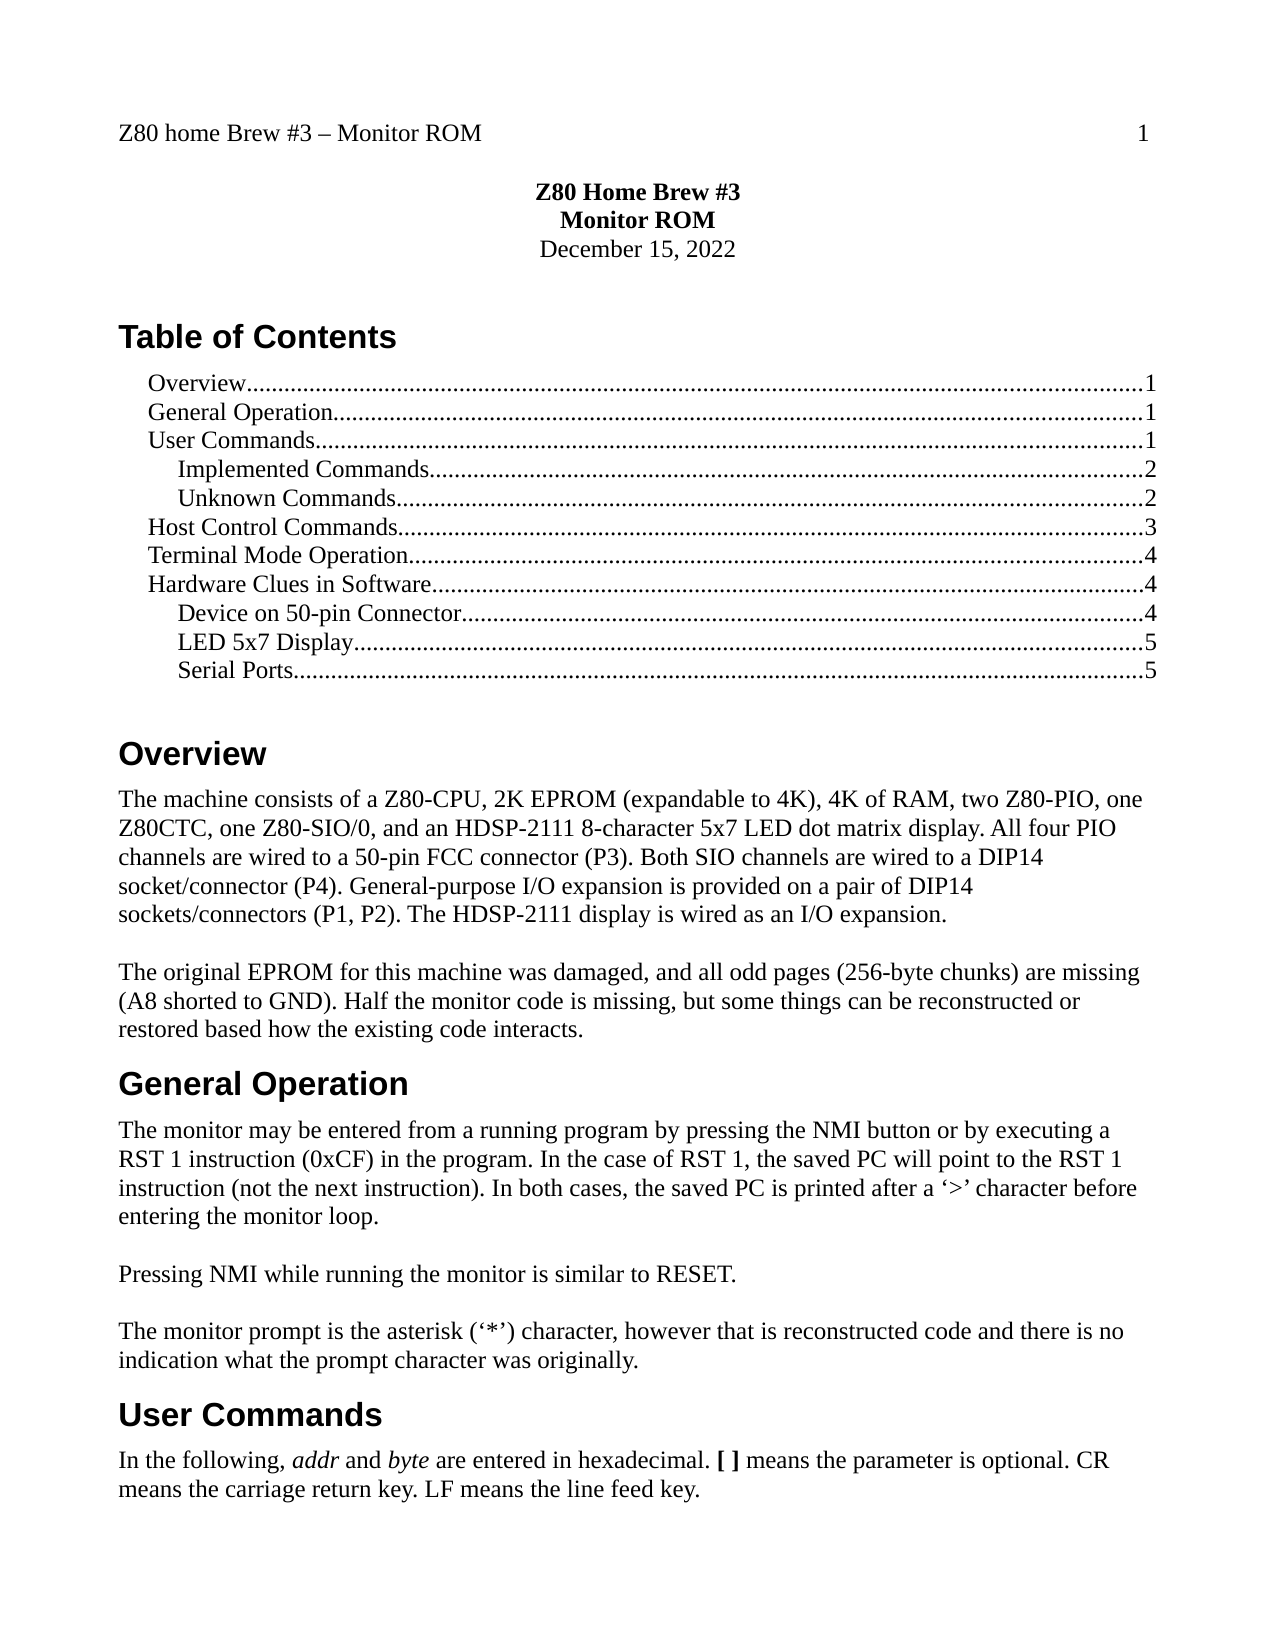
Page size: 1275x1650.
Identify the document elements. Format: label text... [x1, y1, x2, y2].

text Hardware Clues in Software 4 [148, 569, 1157, 598]
text Implemented Commands 2 [177, 454, 1157, 483]
text General Operation 1 [148, 397, 1157, 425]
text Device on 50-pin Connector 4 [177, 598, 1157, 627]
text Unknown Commands 2 [177, 483, 1157, 512]
subtitle User Commands [118, 1395, 1157, 1433]
text Host Control Commands 3 [148, 512, 1157, 540]
text Terminal Mode Operation 4 [148, 540, 1157, 569]
text In the following, addr and byte are entered in hexadecimal. [ ] means the parameter is optional. CR means the carriage return key. LF means the line feed key. [118, 1446, 1157, 1503]
text Overview 1 [148, 368, 1157, 397]
text Pressing NMI while running the monitor is similar to RESET. [118, 1259, 1157, 1288]
text User Commands 1 [148, 425, 1157, 454]
text Serial Ports 5 [177, 655, 1157, 684]
text The machine consists of a Z80-CPU, 2K EPROM (expandable to 4K), 4K of RAM, two Z80-PIO, one Z80CTC, one Z80-SIO/0, and an HDSP-2111 8-character 5x7 LED dot matrix display. All four PIO channels are wired to a 50-pin FCC connector (P3). Both SIO channels are wired to a DIP14 socket/connector (P4). General-purpose I/O expansion is provided on a pair of DIP14 sockets/connectors (P1, P2). The HDSP-2111 display is wired as an I/O expansion. [118, 784, 1157, 928]
subtitle Table of Contents [118, 317, 1157, 355]
text The monitor may be entered from a running program by pressing the NMI button or by executing a RST 1 instruction (0xCF) in the program. In the case of RST 1, the saved PC will point to the RST 1 instruction (not the next instruction). In both cases, the saved PC is printed after a ‘>’ character before entering the monitor loop. [118, 1115, 1157, 1230]
text Z80 Home Brew #3 [118, 177, 1157, 206]
text The original EPROM for this machine was damaged, and all odd pages (256-byte chunks) are missing (A8 shorted to GND). Half the monitor code is missing, but some things can be reconstructed or restored based how the existing code interacts. [118, 957, 1157, 1043]
subtitle General Operation [118, 1064, 1157, 1103]
text Monitor ROM [118, 206, 1157, 234]
text The monitor prompt is the asterisk (‘*’) character, however that is reconstructed code and there is no indication what the prompt character was originally. [118, 1316, 1157, 1374]
text December 15, 2022 [118, 234, 1157, 263]
text LED 5x7 Display 5 [177, 627, 1157, 655]
subtitle Overview [118, 734, 1157, 772]
